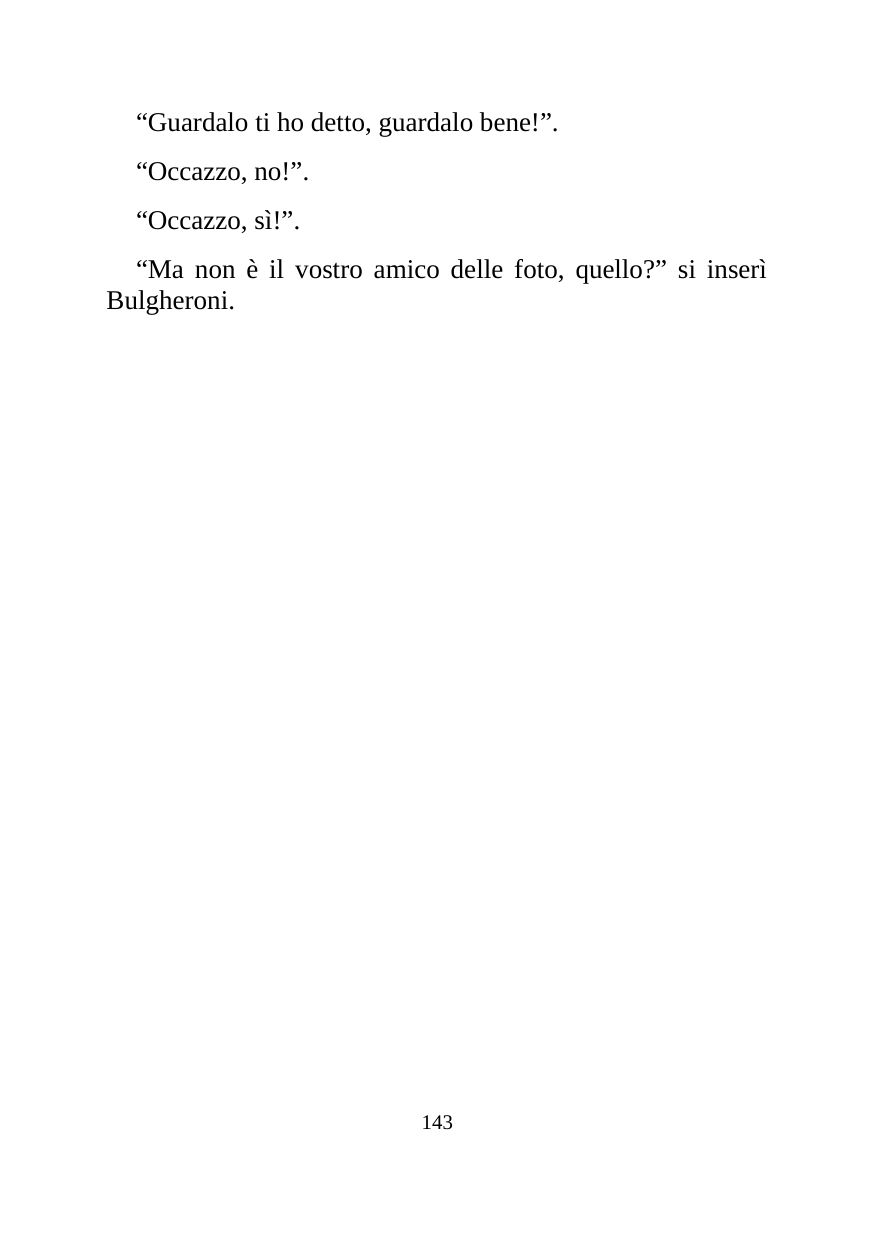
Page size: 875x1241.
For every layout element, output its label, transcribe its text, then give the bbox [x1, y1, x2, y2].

text “Occazzo, no!”. [106, 155, 768, 186]
text “Guardalo ti ho detto, guardalo bene!”. [106, 106, 768, 137]
text “Occazzo, sì!”. [106, 204, 768, 235]
text “Ma non è il vostro amico delle foto, quello?” si inserì Bulgheroni. [106, 253, 768, 315]
